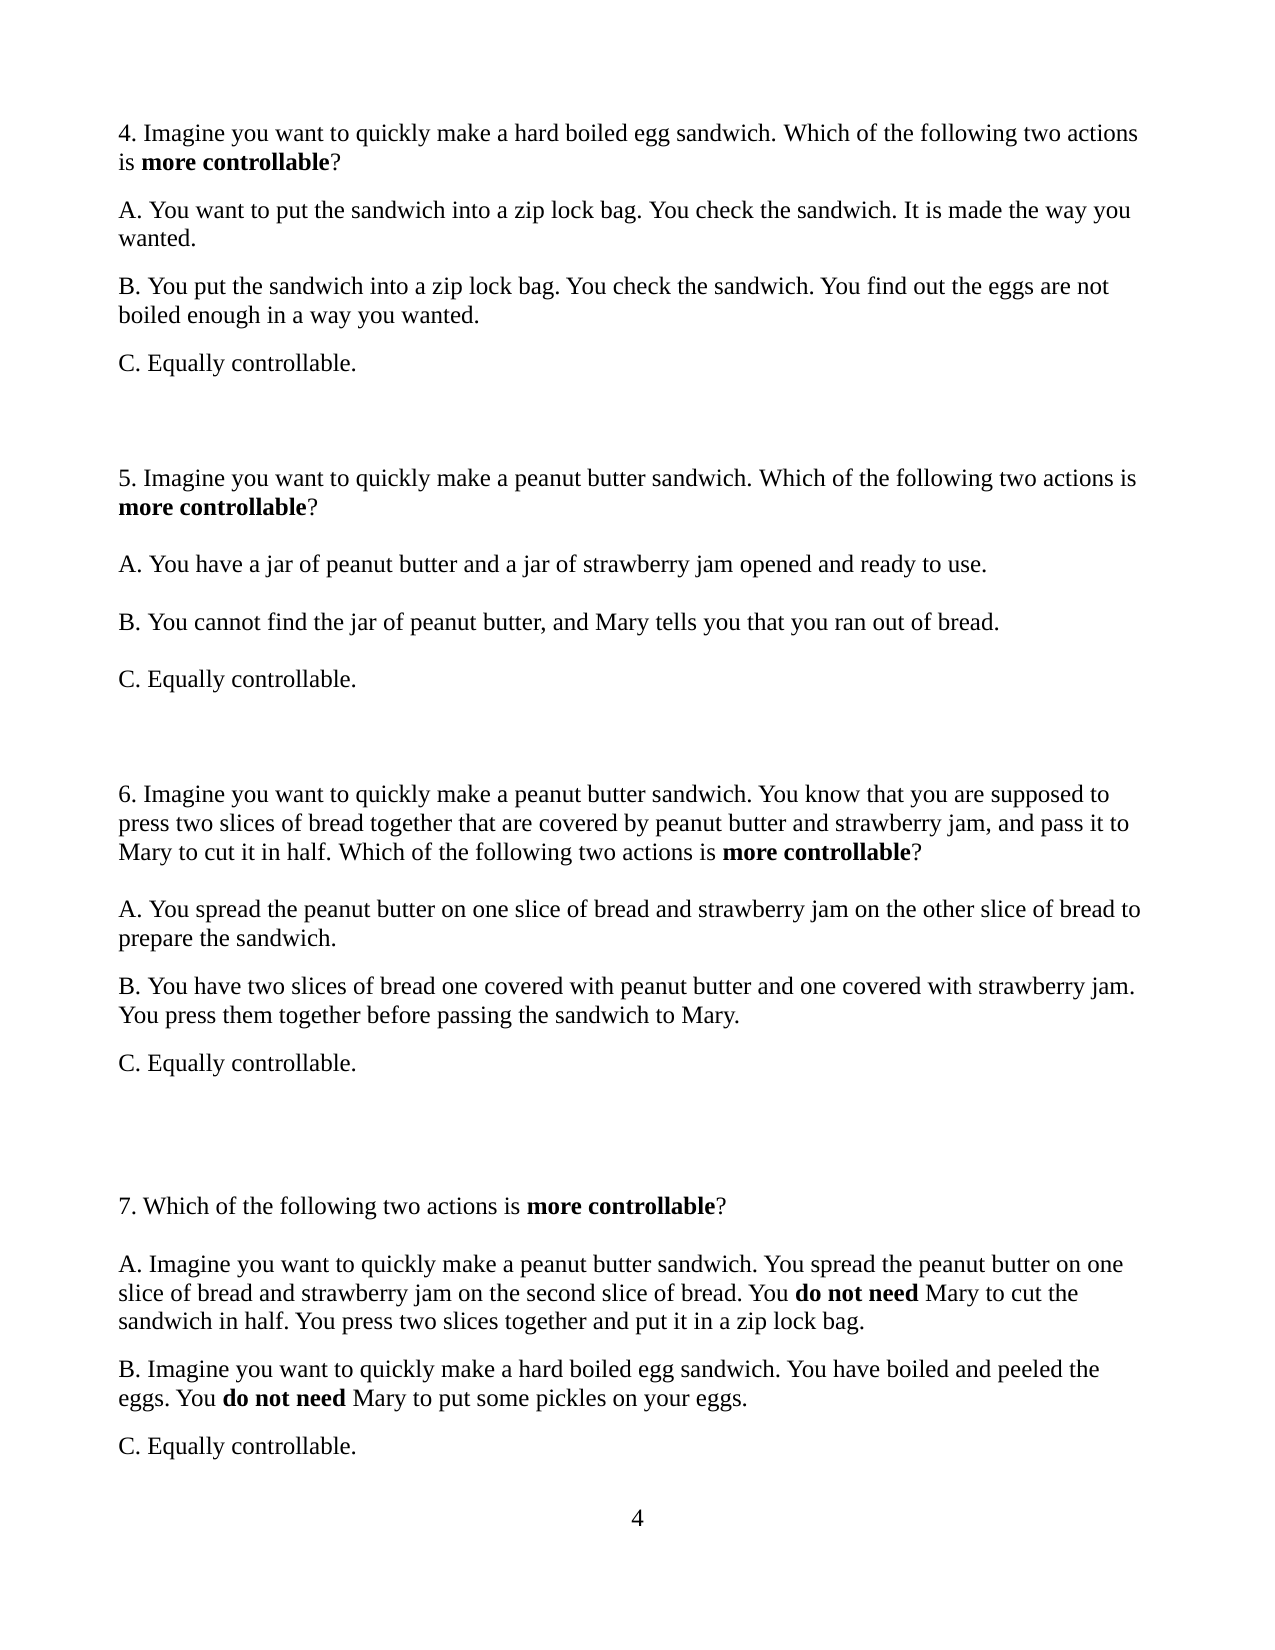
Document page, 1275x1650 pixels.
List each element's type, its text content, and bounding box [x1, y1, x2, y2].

text 7. Which of the following two actions is more controllable? [118, 1191, 1157, 1220]
text 4. Imagine you want to quickly make a hard boiled egg sandwich. Which of the following two actions is more controllable? [118, 118, 1157, 176]
text A. You want to put the sandwich into a zip lock bag. You check the sandwich. It is made the way you wanted. [118, 195, 1157, 252]
text B. You have two slices of bread one covered with peanut butter and one covered with strawberry jam. You press them together before passing the sandwich to Mary. [118, 971, 1157, 1028]
text 5. Imagine you want to quickly make a peanut butter sandwich. Which of the following two actions is more controllable? [118, 463, 1157, 521]
text B. Imagine you want to quickly make a hard boiled egg sandwich. You have boiled and peeled the eggs. You do not need Mary to put some pickles on your eggs. [118, 1354, 1157, 1412]
text B. You cannot find the jar of peanut butter, and Mary tells you that you ran out of bread. [118, 607, 1157, 636]
text A. You spread the peanut butter on one slice of bread and strawberry jam on the other slice of bread to prepare the sandwich. [118, 894, 1157, 952]
text B. You put the sandwich into a zip lock bag. You check the sandwich. You find out the eggs are not boiled enough in a way you wanted. [118, 271, 1157, 329]
text A. Imagine you want to quickly make a peanut butter sandwich. You spread the peanut butter on one slice of bread and strawberry jam on the second slice of bread. You do not need Mary to cut the sandwich in half. You press two slices together and put it in a zip lock bag. [118, 1249, 1157, 1335]
text C. Equally controllable. [118, 1431, 1157, 1460]
text C. Equally controllable. [118, 664, 1157, 693]
text C. Equally controllable. [118, 1048, 1157, 1076]
text A. You have a jar of peanut butter and a jar of strawberry jam opened and ready to use. [118, 549, 1157, 578]
text C. Equally controllable. [118, 348, 1157, 377]
text 6. Imagine you want to quickly make a peanut butter sandwich. You know that you are supposed to press two slices of bread together that are covered by peanut butter and strawberry jam, and pass it to Mary to cut it in half. Which of the following two actions is more controllable? [118, 779, 1157, 866]
